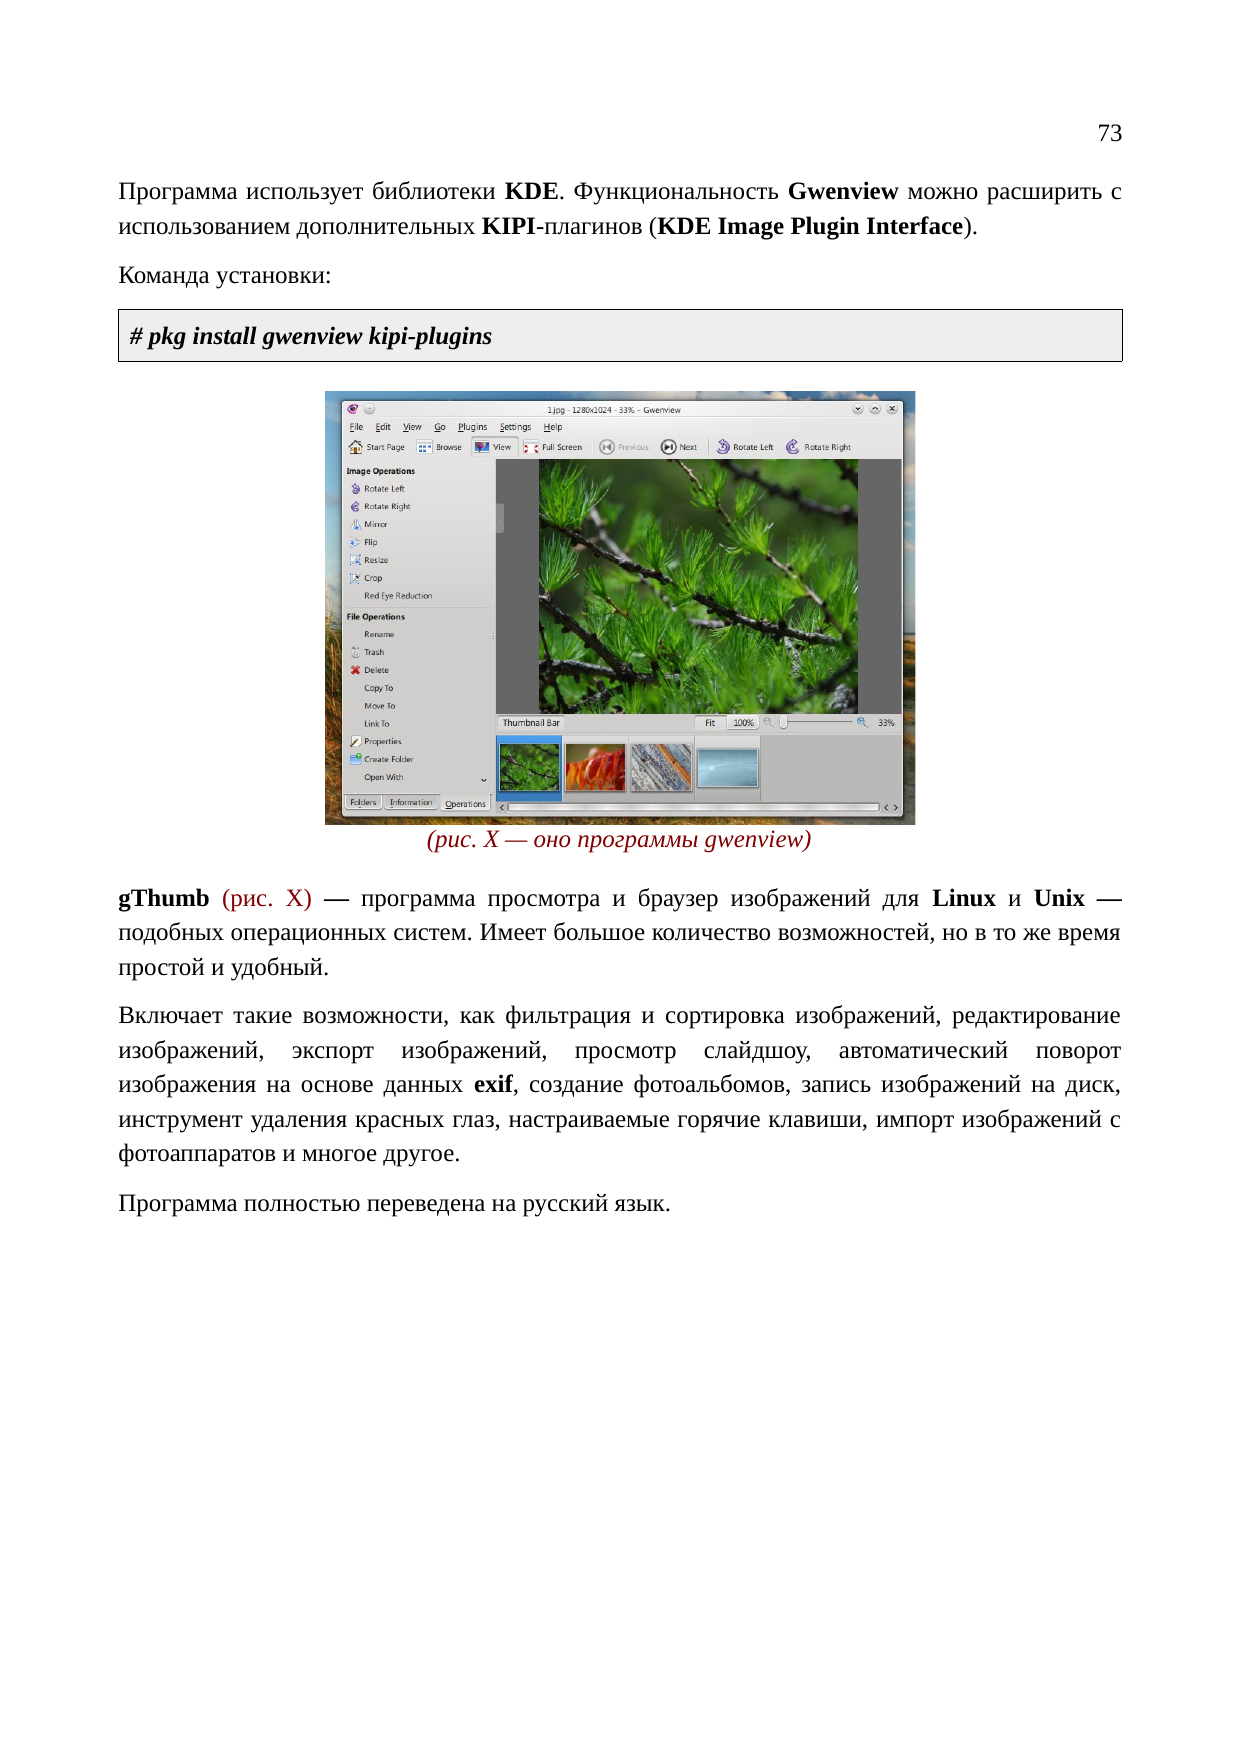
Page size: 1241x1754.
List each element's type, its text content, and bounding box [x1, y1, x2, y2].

text Включает такие возможности, как фильтрация и сортировка изображений, редактирование изображений, экспорт изображений, просмотр слайдшоу, автоматический поворот изображения на основе данных exif, создание фотоальбомов, запись изображений на диск, инструмент удаления красных глаз, настраиваемые горячие клавиши, импорт изображений с фотоаппаратов и многое другое. [118, 1001, 1122, 1167]
text Программа использует библиотеки KDE. Функциональность Gwenview можно расширить с использованием дополнительных KIPI-плагинов (KDE Image Plugin Interface). [118, 176, 1122, 239]
text Программа полностью переведена на русский язык. [118, 1188, 1122, 1216]
text Команда установки: [118, 260, 1122, 289]
text (рис. Х — оно программы gwenview) [118, 825, 1122, 853]
text gThumb (рис. Х) — программа просмотра и браузер изображений для Linux и Unix — подобных операционных систем. Имеет большое количество возможностей, но в то же время простой и удобный. [118, 883, 1122, 980]
text # pkg install gwenview kipi-plugins [119, 310, 1122, 361]
picture [325, 391, 916, 825]
